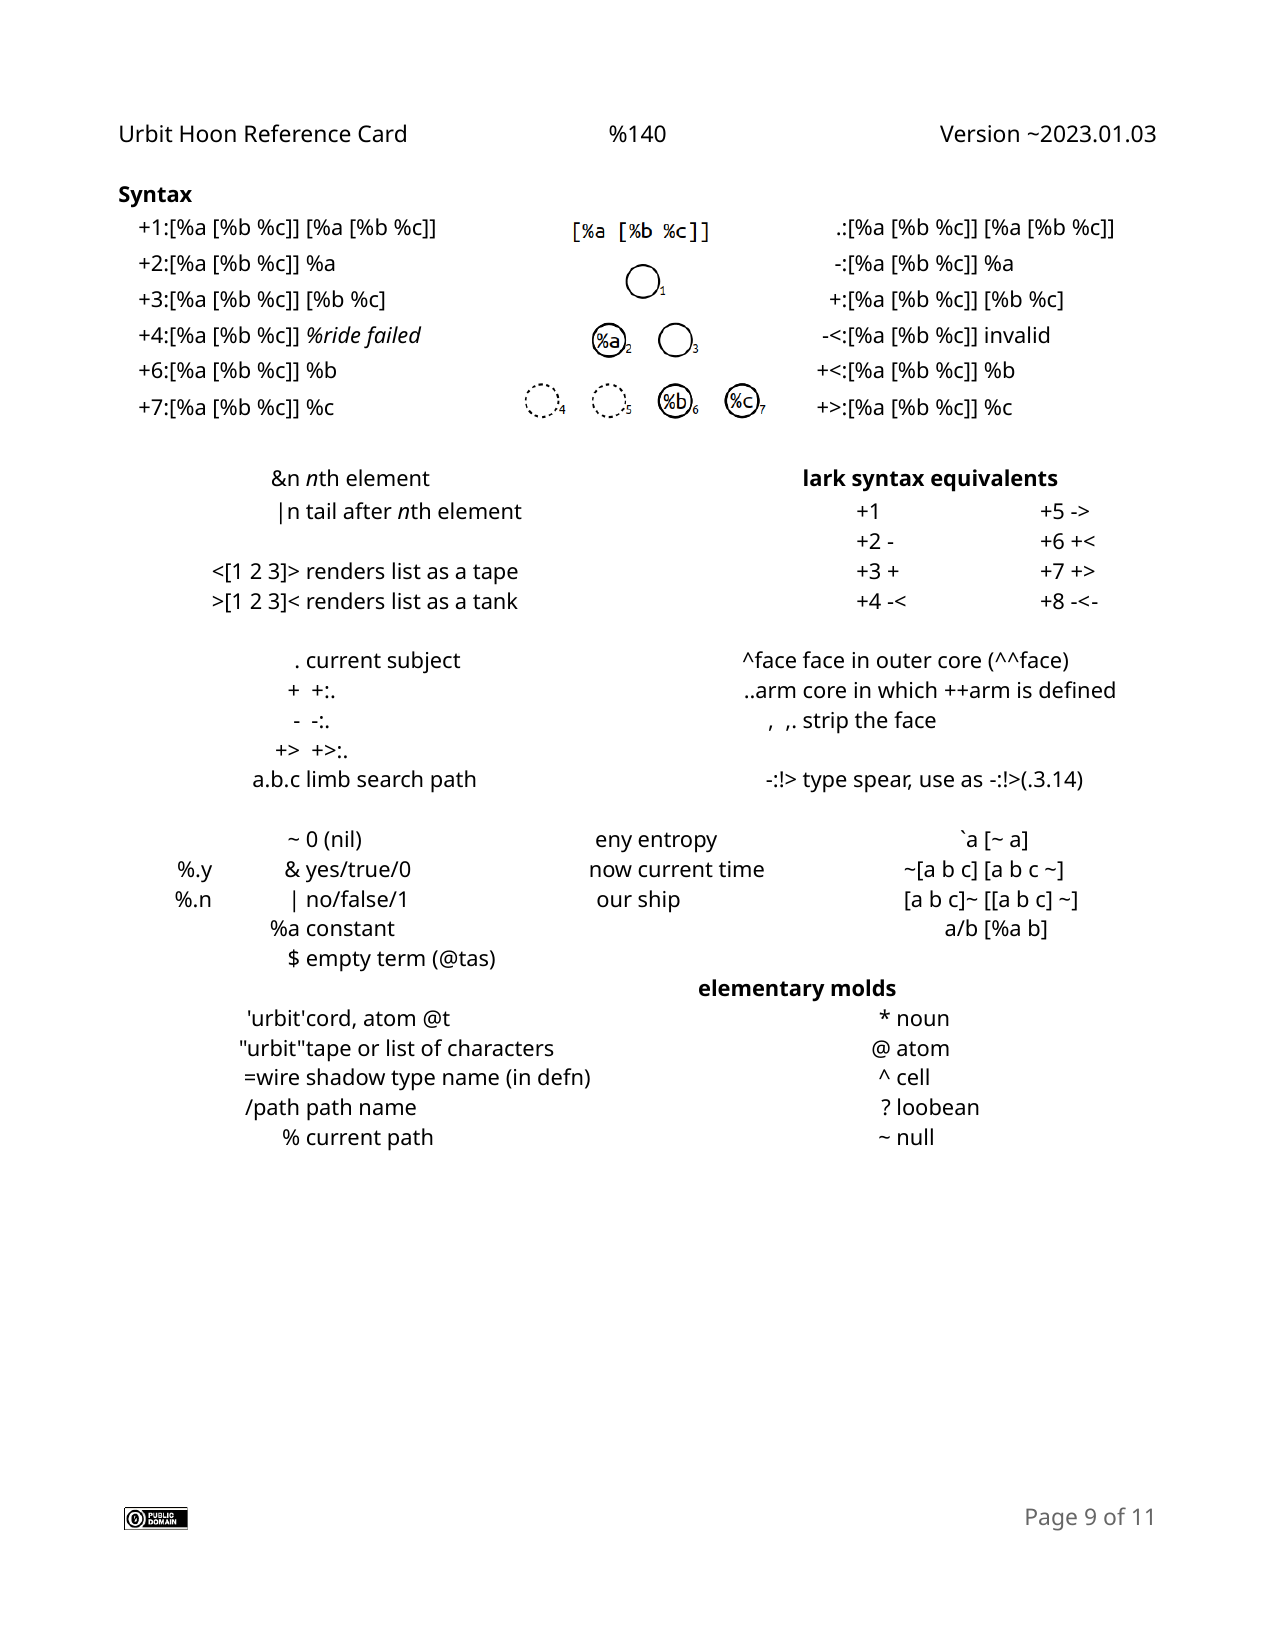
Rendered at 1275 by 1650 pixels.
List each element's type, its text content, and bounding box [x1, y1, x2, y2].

table_cell atom [896, 1033, 1157, 1062]
table_cell tail after nth element [306, 496, 637, 526]
table_cell . [118, 645, 306, 675]
table_cell eny [464, 824, 637, 854]
table_cell tape or list of characters [306, 1033, 637, 1062]
table_cell $ [118, 943, 306, 973]
table_cell shadow type name (in defn) [306, 1062, 637, 1092]
table_cell [778, 317, 802, 352]
table_cell %c [984, 388, 1157, 424]
table_cell renders list as a tank [306, 586, 637, 615]
table_header [%a [%b %c]] [984, 209, 1157, 244]
table_cell [465, 461, 637, 496]
table_cell ~ [638, 1122, 896, 1152]
table_cell [984, 705, 1157, 734]
table_cell type spear, use as -​:​!​>(.3.14) [803, 764, 1157, 794]
table_cell [118, 973, 306, 1003]
table_cell +6:[%a [%b %c]] [118, 353, 306, 388]
table_cell [778, 246, 802, 281]
table_cell %b [306, 353, 464, 388]
table_cell current path [306, 1122, 637, 1152]
table_cell [465, 354, 505, 388]
table_cell /path [118, 1092, 306, 1122]
table_cell [638, 943, 896, 973]
table_cell lark syntax equivalents [803, 460, 1157, 496]
table_cell +​<​:​[%a [%b %c]] [803, 353, 984, 388]
table_cell * [638, 1003, 896, 1032]
table_cell loobean [896, 1092, 1157, 1122]
table_cell [​~ a] [984, 824, 1157, 854]
table_cell %b [984, 353, 1157, 388]
table_cell <[1 2 3]> [118, 556, 306, 586]
table_cell current subject [306, 645, 637, 675]
table_cell +​:​. [306, 675, 464, 705]
table_cell 0 (nil) [306, 824, 464, 854]
picture [505, 219, 778, 420]
table_cell ~ [118, 824, 306, 854]
table_cell face in outer core (^​^face) [803, 645, 1157, 675]
table_cell [464, 735, 637, 764]
table_cell + [887, 556, 984, 586]
table_cell -​> [1070, 496, 1157, 526]
table_cell [465, 389, 637, 424]
table_cell ship [638, 884, 802, 913]
table_cell [464, 675, 637, 705]
table_cell +5 [984, 496, 1070, 526]
table_cell [803, 424, 984, 460]
table_cell renders list as a tape [306, 556, 637, 586]
table_cell [306, 615, 637, 645]
table_cell -​:​[%a [%b %c]] [803, 245, 984, 281]
table_cell "urbit" [118, 1033, 306, 1062]
table_cell [​%a b] [984, 913, 1157, 943]
table_cell elementary molds [638, 973, 896, 1003]
table_cell [896, 943, 1157, 973]
table_cell [464, 705, 637, 734]
table_cell +7 [984, 556, 1070, 586]
table_cell [638, 615, 802, 645]
table_cell +2 [803, 526, 887, 556]
table_cell limb search path [306, 764, 637, 794]
table_cell [896, 973, 1157, 1003]
table_cell ? [638, 1092, 896, 1122]
table_cell %.y [118, 854, 212, 883]
table_cell +2:[%a [%b %c]] [118, 245, 306, 281]
table_cell [638, 526, 802, 556]
table_cell [a b c]​~ [803, 884, 984, 913]
table_cell +3:[%a [%b %c]] [118, 281, 306, 316]
text Syntax [118, 179, 1157, 209]
table_cell +​> [118, 735, 306, 764]
table_cell [118, 424, 306, 460]
table_cell [638, 497, 802, 526]
table_cell [638, 913, 802, 943]
table_cell -​:​!​> [638, 764, 802, 794]
table_cell [[a b c] ~​] [984, 884, 1157, 913]
table_cell core in which +​+arm is defined [803, 675, 1157, 705]
table_cell .​.arm [638, 675, 802, 705]
table_cell +​:​[%a [%b %c]] [803, 281, 984, 316]
table_cell path name [306, 1092, 637, 1122]
table_cell >[1 2 3]< [118, 586, 306, 615]
table_cell +1 [803, 496, 887, 526]
table_cell a.b.c [118, 764, 306, 794]
table_cell empty term (​@tas) [306, 943, 637, 973]
table_cell & [212, 854, 306, 883]
table_cell [464, 913, 637, 943]
table_cell +8 [984, 586, 1070, 615]
table_cell [803, 794, 984, 824]
table_cell [887, 496, 984, 526]
table_cell +​>​:​[%a [%b %c]] [803, 388, 984, 424]
table_cell [306, 526, 637, 556]
table_cell constant [306, 913, 464, 943]
table_cell [465, 246, 505, 281]
table_cell [a b c ~​] [984, 854, 1157, 883]
table_cell , ,​. [638, 705, 802, 734]
table_cell [465, 425, 637, 460]
table_cell +​> [1070, 556, 1157, 586]
table_cell ~​[a b c] [803, 854, 984, 883]
table_cell -​:​. [306, 705, 464, 734]
table_cell [306, 973, 637, 1003]
table_cell - [887, 526, 984, 556]
table_cell @ [638, 1033, 896, 1062]
table_cell -​<​:​[%a [%b %c]] [803, 316, 984, 352]
table_cell yes/true/0 [306, 854, 464, 883]
table_header [%a [%b %c]] [306, 209, 464, 244]
table_cell [638, 461, 802, 496]
table_cell [638, 425, 802, 460]
table_cell %.n [118, 884, 212, 913]
table_cell &n [118, 460, 306, 496]
table_cell [638, 556, 802, 586]
table_cell [778, 354, 802, 388]
table_cell [638, 586, 802, 615]
table_cell %ride failed [306, 316, 464, 352]
table_cell %a [118, 913, 306, 943]
table_cell ^ [638, 1062, 896, 1092]
table_header .​:​[%a [%b %c]] [803, 209, 984, 244]
table_cell +6 [984, 526, 1070, 556]
table_cell 'urbit' [118, 1003, 306, 1032]
table_cell [803, 735, 1157, 764]
table_cell [118, 526, 306, 556]
table_cell [465, 282, 505, 316]
table_cell entropy [638, 824, 802, 854]
table_cell +3 [803, 556, 887, 586]
table_cell - [118, 705, 306, 734]
table_cell [306, 424, 464, 460]
table_cell [118, 794, 306, 824]
table_header [465, 210, 637, 244]
table_cell [984, 424, 1157, 460]
table_cell [803, 615, 1157, 645]
table_cell no/false/1 [306, 884, 464, 913]
table_cell strip the face [803, 705, 984, 734]
table_cell + [118, 675, 306, 705]
picture [124, 1507, 188, 1530]
table_cell +​>​:​. [306, 735, 464, 764]
table_cell |n [118, 496, 306, 526]
table_cell [118, 615, 306, 645]
table_cell +4 [803, 586, 887, 615]
table_cell +7:[%a [%b %c]] [118, 388, 306, 424]
table_cell [778, 282, 802, 316]
table_cell [464, 794, 637, 824]
table_cell [984, 794, 1157, 824]
table_cell current time [638, 854, 802, 883]
table_cell ^face [638, 645, 802, 675]
table_cell a/b [803, 913, 984, 943]
table_cell -​< [887, 586, 984, 615]
table_cell [%b %c] [984, 281, 1157, 316]
table_cell cell [896, 1062, 1157, 1092]
table_cell noun [896, 1003, 1157, 1032]
table_cell =wire [118, 1062, 306, 1092]
table_cell [638, 794, 802, 824]
table_cell % [118, 1122, 306, 1152]
table_cell -​<​ - [1070, 586, 1157, 615]
table_cell `a [803, 824, 984, 854]
table_cell nth element [306, 460, 464, 496]
table_cell +4:[%a [%b %c]] [118, 316, 306, 352]
table_cell [%b %c] [306, 281, 464, 316]
table_cell | [212, 884, 306, 913]
table_cell [306, 794, 464, 824]
table_cell now [464, 854, 637, 883]
table_cell null [896, 1122, 1157, 1152]
table_cell [638, 389, 802, 424]
table_cell cord, atom @t [306, 1003, 637, 1032]
table_cell invalid [984, 316, 1157, 352]
table_cell [638, 735, 802, 764]
table_cell our [464, 884, 637, 913]
table_header +1:[%a [%b %c]] [118, 209, 306, 244]
table_cell %c [306, 388, 464, 424]
table_cell %a [984, 245, 1157, 281]
table_cell %a [306, 245, 464, 281]
table_header [638, 210, 802, 244]
table_cell [465, 317, 505, 352]
table_cell +​< [1070, 526, 1157, 556]
